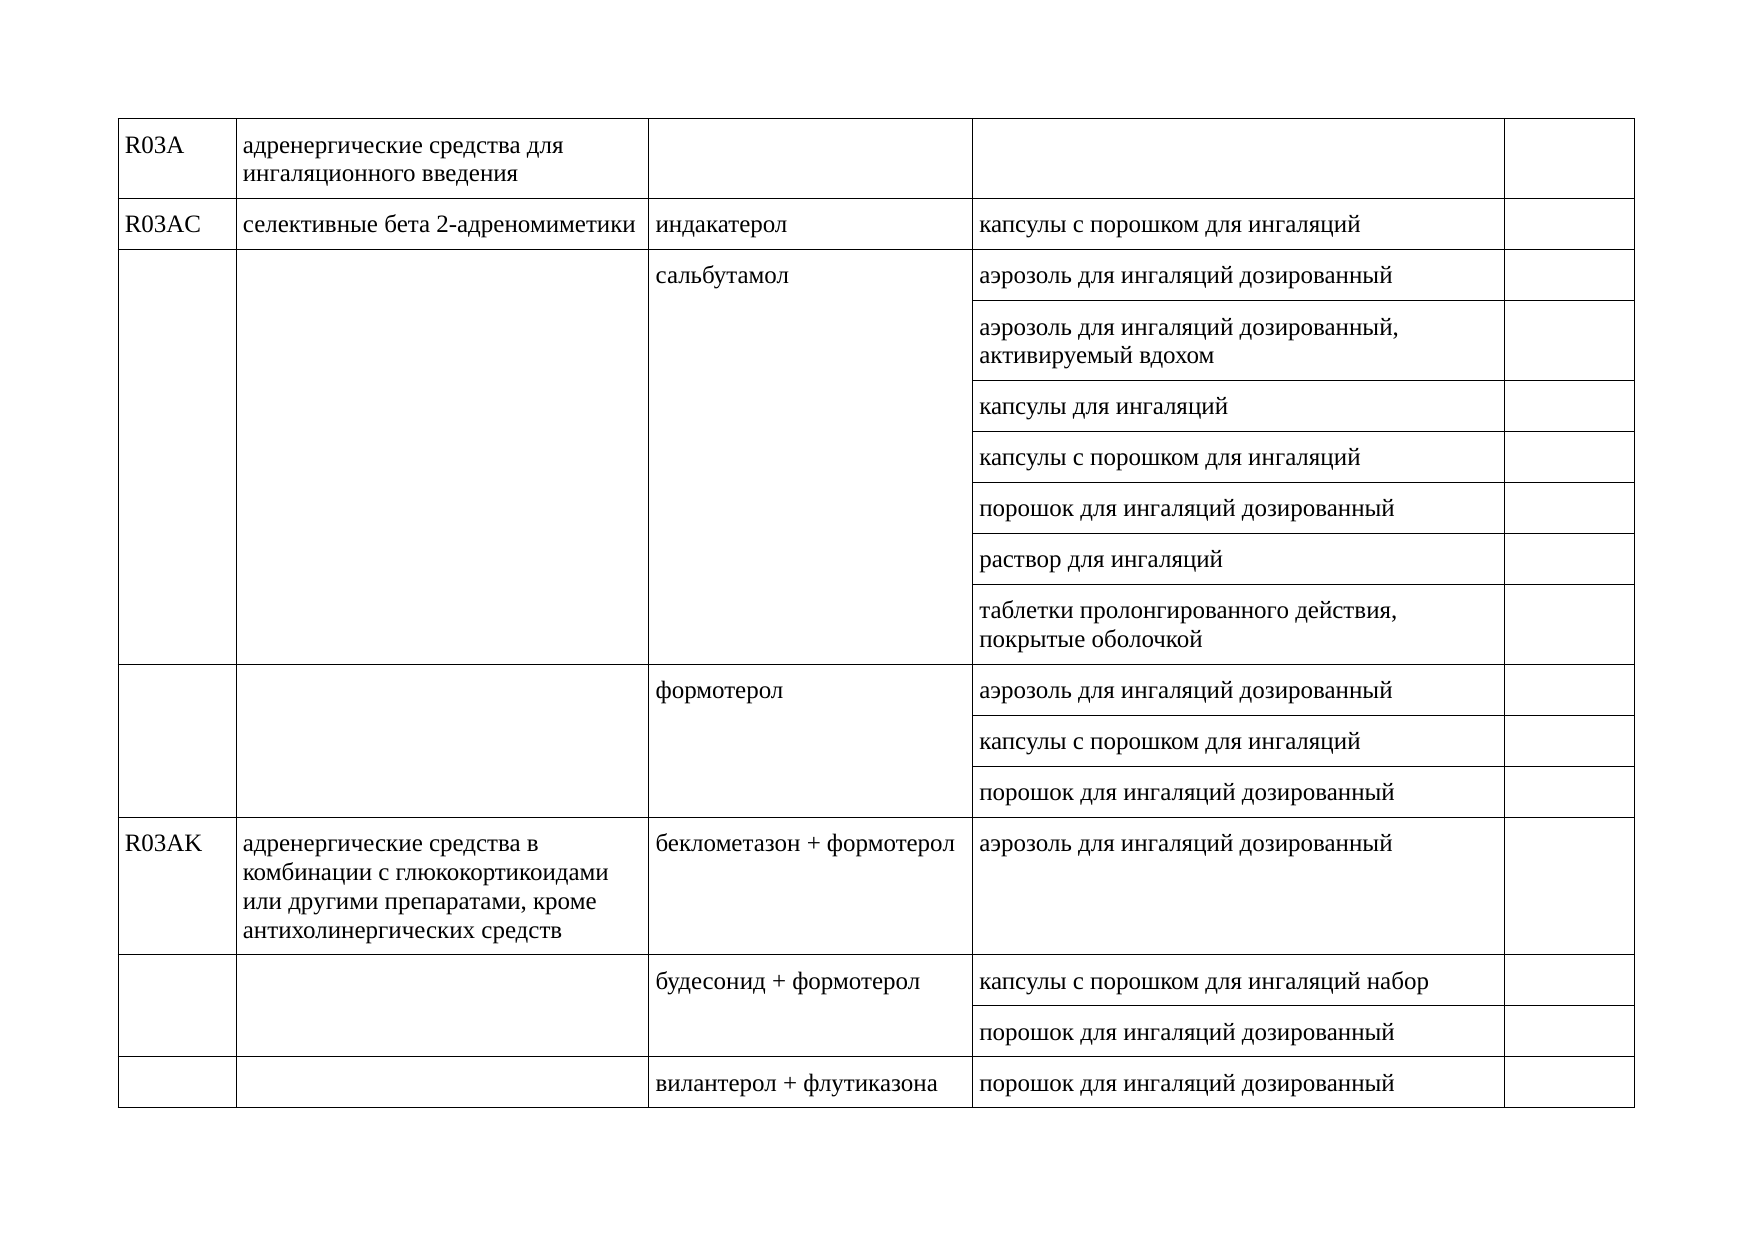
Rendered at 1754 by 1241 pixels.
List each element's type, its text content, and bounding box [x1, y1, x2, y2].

table_cell вилантерол + флутиказона [649, 1057, 972, 1107]
table_cell [237, 1057, 648, 1107]
table_cell [1505, 1006, 1634, 1056]
table_cell капсулы с порошком для ингаляций [973, 432, 1504, 482]
table_cell аэрозоль для ингаляций дозированный [973, 665, 1504, 715]
table_cell капсулы для ингаляций [973, 381, 1504, 431]
table_cell [1505, 301, 1634, 380]
table_cell аэрозоль для ингаляций дозированный [973, 250, 1504, 300]
table_cell адренергические средства в комбинации с глюкокортикоидами или другими препаратами, кроме антихолинергических средств [237, 818, 648, 954]
table_cell сальбутамол [649, 250, 972, 664]
table_cell аэрозоль для ингаляций дозированный, активируемый вдохом [973, 301, 1504, 380]
table_cell селективные бета 2-адреномиметики [237, 199, 648, 249]
table_cell [119, 665, 236, 817]
table_cell [1505, 818, 1634, 954]
table_cell [1505, 1057, 1634, 1107]
table_cell беклометазон + формотерол [649, 818, 972, 954]
table_cell [237, 955, 648, 1056]
table_cell индакатерол [649, 199, 972, 249]
table_cell аэрозоль для ингаляций дозированный [973, 818, 1504, 954]
table_cell [1505, 199, 1634, 249]
table_cell [1505, 381, 1634, 431]
table_cell [973, 119, 1504, 198]
table_cell [1505, 250, 1634, 300]
table_cell R03AC [119, 199, 236, 249]
table_cell [649, 119, 972, 198]
table_cell раствор для ингаляций [973, 534, 1504, 584]
table_cell капсулы с порошком для ингаляций [973, 199, 1504, 249]
table_cell формотерол [649, 665, 972, 817]
table_cell таблетки пролонгированного действия, покрытые оболочкой [973, 585, 1504, 664]
table_cell [1505, 534, 1634, 584]
table_cell будесонид + формотерол [649, 955, 972, 1056]
table_cell [1505, 955, 1634, 1005]
table_cell R03AK [119, 818, 236, 954]
table_cell порошок для ингаляций дозированный [973, 767, 1504, 817]
table_cell капсулы с порошком для ингаляций [973, 716, 1504, 766]
table_cell [1505, 483, 1634, 533]
table_cell [1505, 767, 1634, 817]
table_cell [237, 250, 648, 664]
table_cell [237, 665, 648, 817]
table_cell [1505, 665, 1634, 715]
table_cell [1505, 432, 1634, 482]
table_cell порошок для ингаляций дозированный [973, 1057, 1504, 1107]
table_cell [1505, 716, 1634, 766]
table_cell адренергические средства для ингаляционного введения [237, 119, 648, 198]
table_cell [119, 1057, 236, 1107]
table_cell порошок для ингаляций дозированный [973, 483, 1504, 533]
table_cell [1505, 119, 1634, 198]
table_cell [119, 955, 236, 1056]
table_cell R03A [119, 119, 236, 198]
table_cell [119, 250, 236, 664]
table_cell [1505, 585, 1634, 664]
table_cell капсулы с порошком для ингаляций набор [973, 955, 1504, 1005]
table_cell порошок для ингаляций дозированный [973, 1006, 1504, 1056]
